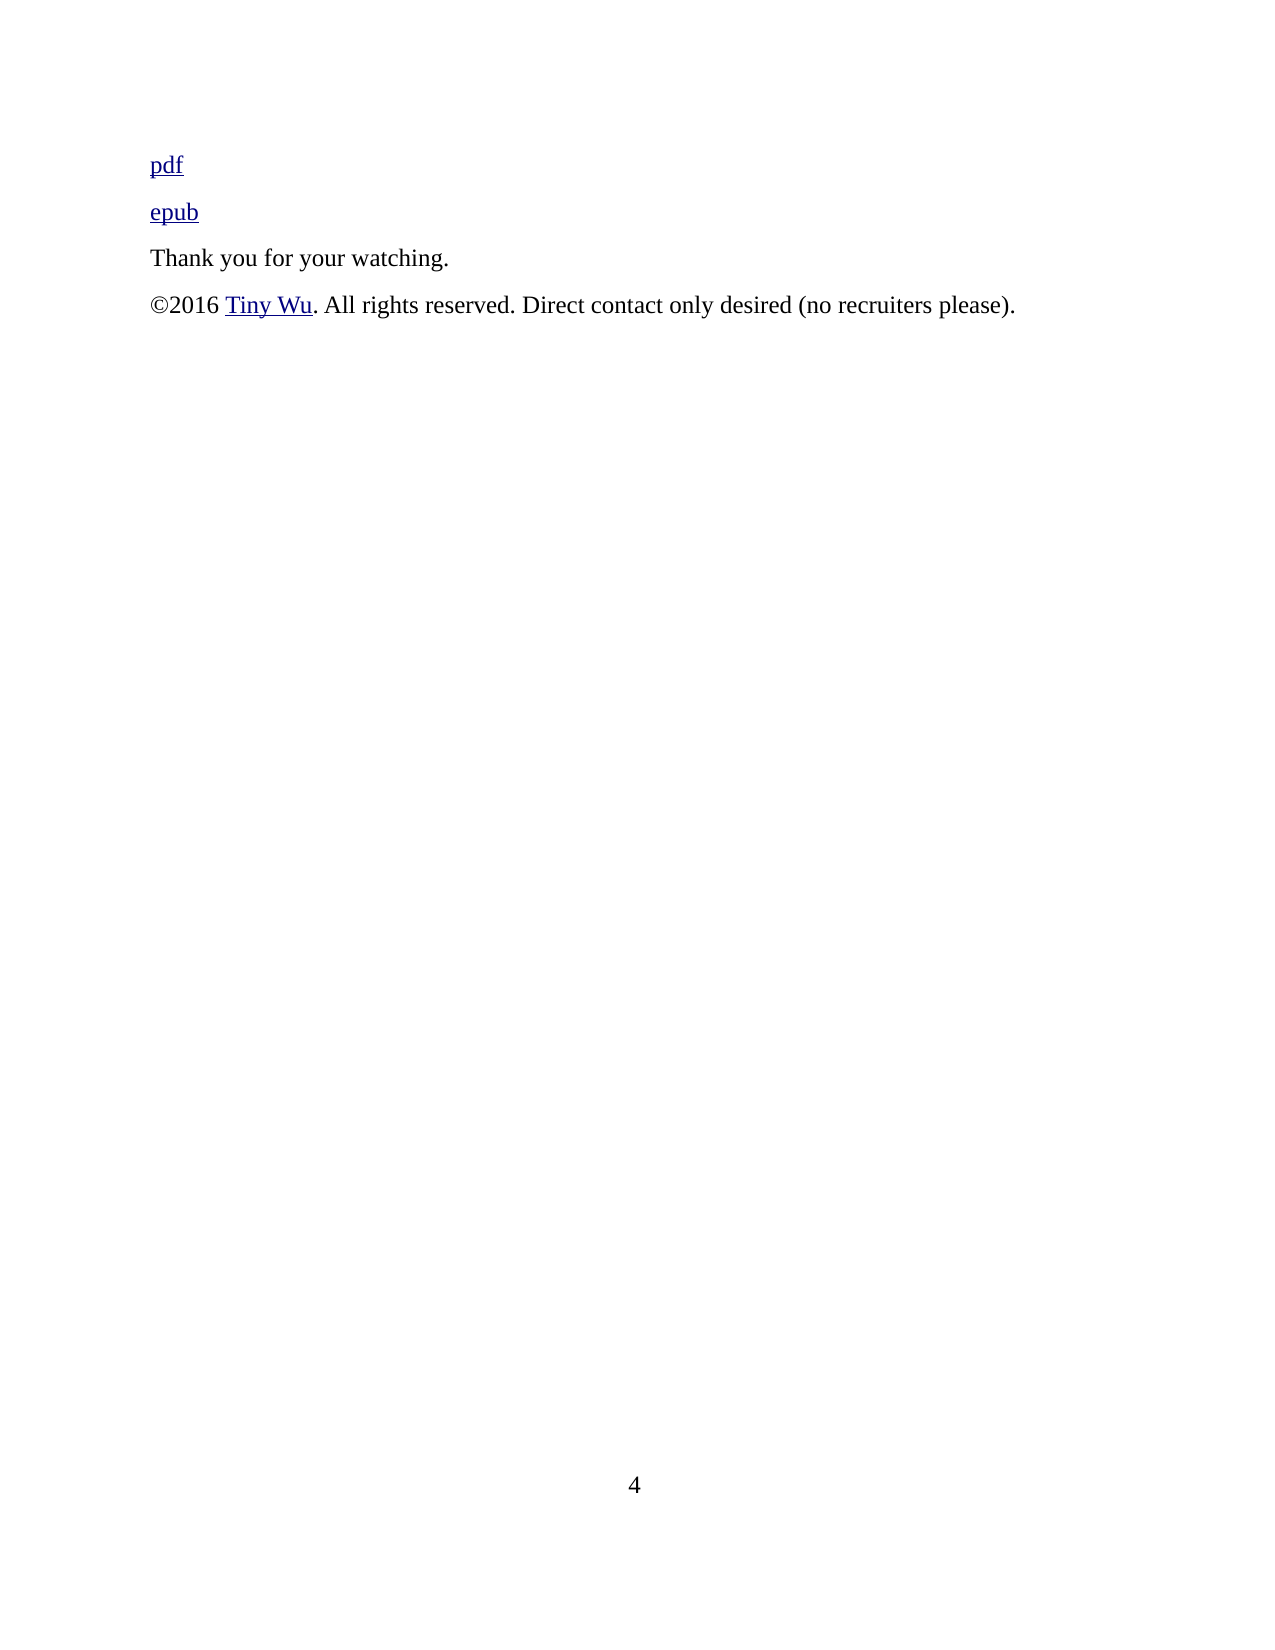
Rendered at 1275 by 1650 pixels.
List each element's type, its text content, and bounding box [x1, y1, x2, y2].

text Thank you for your watching. [150, 243, 1125, 272]
text ©2016 Tiny Wu. All rights reserved. Direct contact only desired (no recruiters please). [150, 290, 1125, 319]
text pdf [150, 150, 1125, 179]
text epub [150, 197, 1125, 225]
